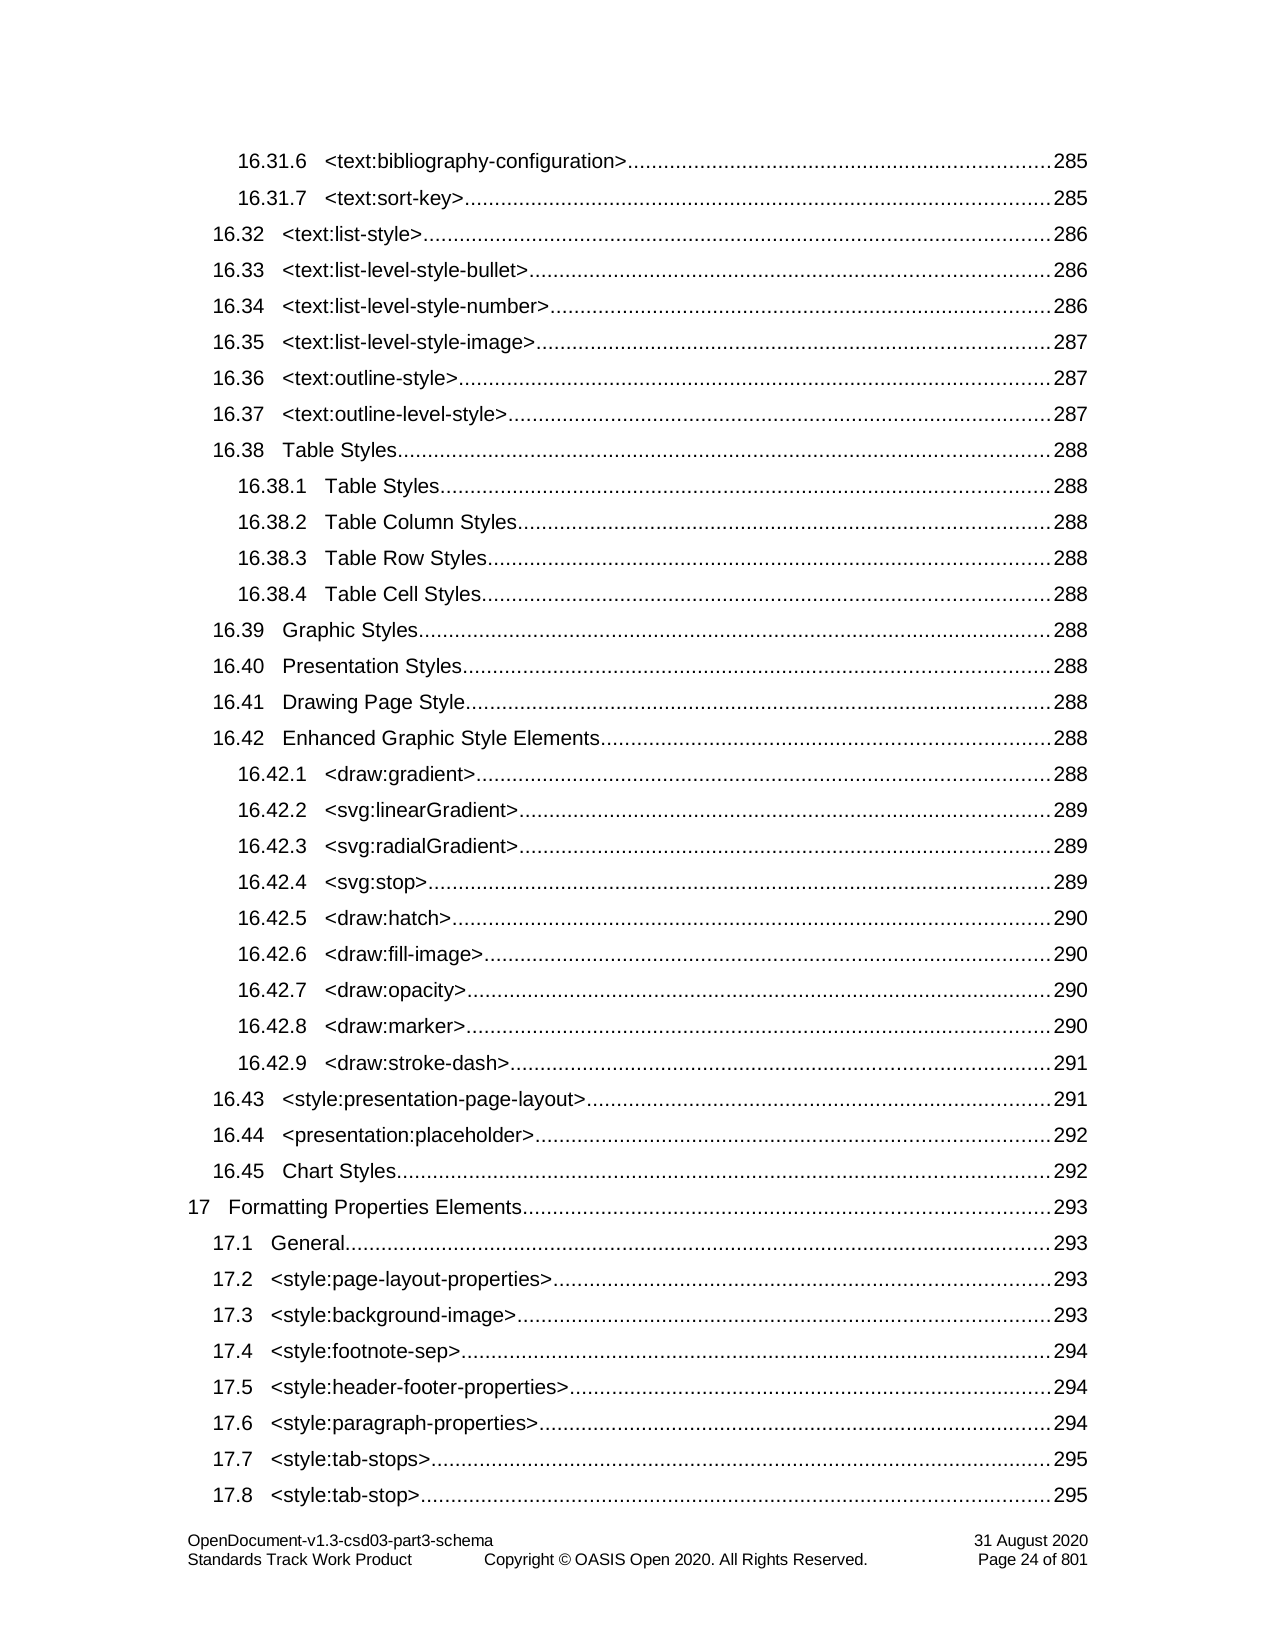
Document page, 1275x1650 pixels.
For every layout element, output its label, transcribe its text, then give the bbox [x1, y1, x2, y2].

text 16.35 <text:list-level-style-image> 287 [212, 330, 1088, 354]
text 17.4 <style:footnote-sep> 294 [212, 1339, 1088, 1363]
text 16.42.2 <svg:linearGradient> 289 [237, 799, 1088, 822]
text 16.37 <text:outline-level-style> 287 [212, 402, 1088, 426]
text 16.38.3 Table Row Styles 288 [237, 546, 1088, 570]
text 16.31.6 <text:bibliography-configuration> 285 [237, 150, 1088, 173]
text 16.38.1 Table Styles 288 [237, 474, 1088, 498]
text 16.43 <style:presentation-page-layout> 291 [212, 1087, 1088, 1111]
text 16.42.6 <draw:fill-image> 290 [237, 943, 1088, 966]
text 16.42.8 <draw:marker> 290 [237, 1015, 1088, 1038]
text 17.2 <style:page-layout-properties> 293 [212, 1267, 1088, 1291]
text 16.36 <text:outline-style> 287 [212, 366, 1088, 390]
text 16.38.2 Table Column Styles 288 [237, 510, 1088, 534]
text 16.33 <text:list-level-style-bullet> 286 [212, 258, 1088, 282]
text 17 Formatting Properties Elements 293 [187, 1195, 1088, 1219]
text 16.38.4 Table Cell Styles 288 [237, 582, 1088, 606]
text 17.7 <style:tab-stops> 295 [212, 1447, 1088, 1471]
text 16.39 Graphic Styles 288 [212, 618, 1088, 642]
text 17.8 <style:tab-stop> 295 [212, 1483, 1088, 1507]
text 16.32 <text:list-style> 286 [212, 222, 1088, 246]
text 16.42.9 <draw:stroke-dash> 291 [237, 1051, 1088, 1074]
text 16.41 Drawing Page Style 288 [212, 691, 1088, 714]
text 16.44 <presentation:placeholder> 292 [212, 1123, 1088, 1147]
text 16.38 Table Styles 288 [212, 438, 1088, 462]
text 17.1 General 293 [212, 1231, 1088, 1255]
text 16.42 Enhanced Graphic Style Elements 288 [212, 727, 1088, 750]
text 17.5 <style:header-footer-properties> 294 [212, 1375, 1088, 1399]
text 16.42.4 <svg:stop> 289 [237, 871, 1088, 894]
text 17.3 <style:background-image> 293 [212, 1303, 1088, 1327]
text 16.42.7 <draw:opacity> 290 [237, 979, 1088, 1002]
text 16.42.5 <draw:hatch> 290 [237, 907, 1088, 930]
text 16.40 Presentation Styles 288 [212, 654, 1088, 678]
text 17.6 <style:paragraph-properties> 294 [212, 1411, 1088, 1435]
text 16.42.3 <svg:radialGradient> 289 [237, 835, 1088, 858]
text 16.34 <text:list-level-style-number> 286 [212, 294, 1088, 318]
text 16.31.7 <text:sort-key> 285 [237, 186, 1088, 209]
text 16.45 Chart Styles 292 [212, 1159, 1088, 1183]
text 16.42.1 <draw:gradient> 288 [237, 763, 1088, 786]
